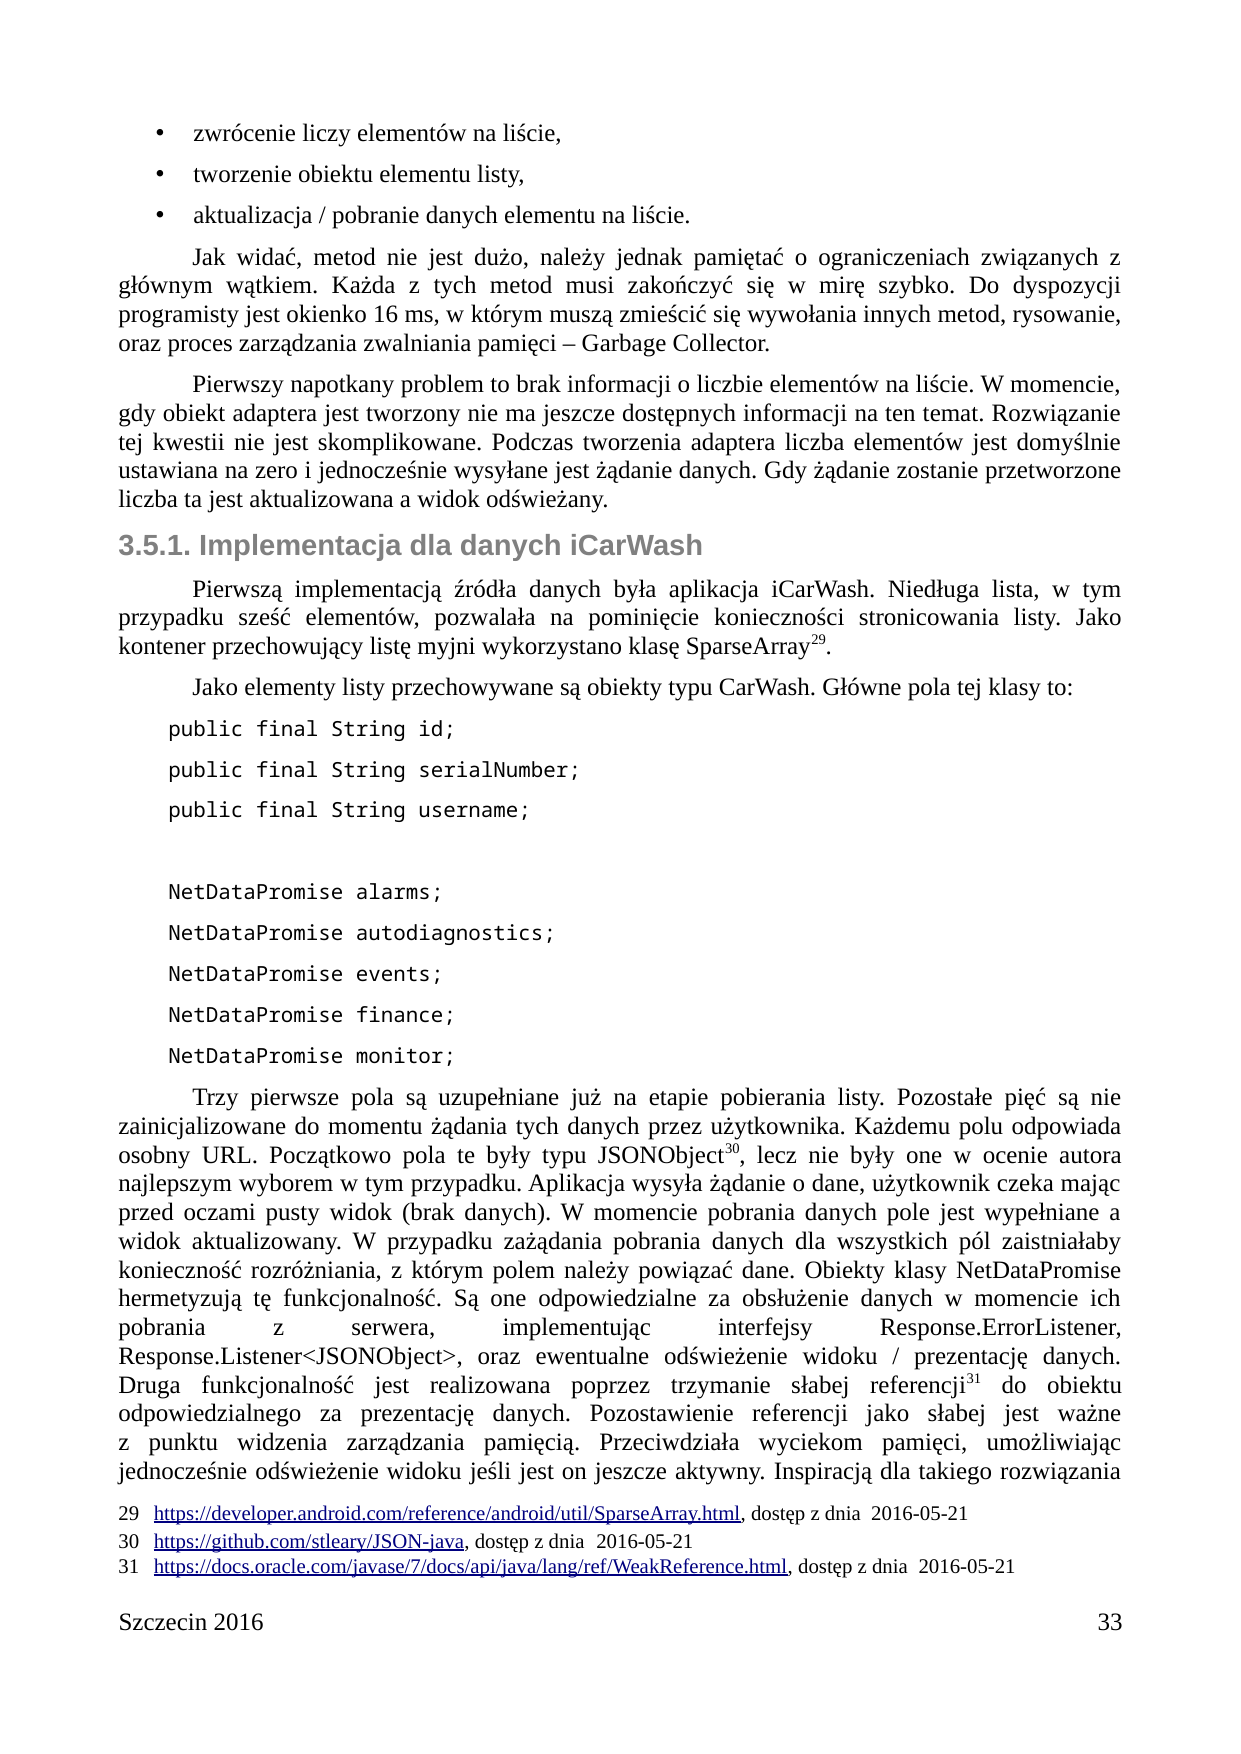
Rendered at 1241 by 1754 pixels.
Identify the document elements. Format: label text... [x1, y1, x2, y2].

text NetDataPromise events; [118, 959, 1122, 988]
text public final String id; [118, 714, 1122, 742]
text Pierwszy napotkany problem to brak informacji o liczbie elementów na liście. W momencie, gdy obiekt adaptera jest tworzony nie ma jeszcze dostępnych informacji na ten temat. Rozwiązanie tej kwestii nie jest skomplikowane. Podczas tworzenia adaptera liczba elementów jest domyślnie ustawiana na zero i jednocześnie wysyłane jest żądanie danych. Gdy żądanie zostanie przetworzone liczba ta jest aktualizowana a widok odświeżany. [118, 369, 1122, 513]
text public final String username; [118, 796, 1122, 824]
text https://github.com/stleary/JSON-java, dostęp z dnia 2016-05-21 [118, 1525, 1122, 1553]
text NetDataPromise finance; [118, 1000, 1122, 1029]
list zwrócenie liczy elementów na liście, [156, 118, 1122, 147]
subtitle 3.5.1. Implementacja dla danych iCarWash [118, 528, 1122, 561]
text NetDataPromise monitor; [118, 1041, 1122, 1070]
text https://docs.oracle.com/javase/7/docs/api/java/lang/ref/WeakReference.html, dostęp z dnia 2016-05-21 [118, 1553, 1122, 1578]
text Jako elementy listy przechowywane są obiekty typu CarWash. Główne pola tej klasy to: [118, 672, 1122, 701]
text public final String serialNumber; [118, 755, 1122, 783]
text Jak widać, metod nie jest dużo, należy jednak pamiętać o ograniczeniach związanych z głównym wątkiem. Każda z tych metod musi zakończyć się w mirę szybko. Do dyspozycji programisty jest okienko 16 ms, w którym muszą zmieścić się wywołania innych metod, rysowanie, oraz proces zarządzania zwalniania pamięci – Garbage Collector. [118, 242, 1122, 357]
text NetDataPromise alarms; [118, 877, 1122, 906]
text NetDataPromise autodiagnostics; [118, 918, 1122, 947]
list tworzenie obiektu elementu listy, [156, 159, 1122, 188]
text Trzy pierwsze pola są uzupełniane już na etapie pobierania listy. Pozostałe pięć są nie zainicjalizowane do momentu żądania tych danych przez użytkownika. Każdemu polu odpowiada osobny URL. Początkowo pola te były typu JSONObject, lecz nie były one w ocenie autora najlepszym wyborem w tym przypadku. Aplikacja wysyła żądanie o dane, użytkownik czeka mając przed oczami pusty widok (brak danych). W momencie pobrania danych pole jest wypełniane a widok aktualizowany. W przypadku zażądania pobrania danych dla wszystkich pól zaistniałaby konieczność rozróżniania, z którym polem należy powiązać dane. Obiekty klasy NetDataPromise hermetyzują tę funkcjonalność. Są one odpowiedzialne za obsłużenie danych w momencie ich pobrania z serwera, implementując interfejsy Response.ErrorListener, Response.Listener<JSONObject>, oraz ewentualne odświeżenie widoku / prezentację danych. Druga funkcjonalność jest realizowana poprzez trzymanie słabej referencji do obiektu odpowiedzialnego za prezentację danych. Pozostawienie referencji jako słabej jest ważne z punktu widzenia zarządzania pamięcią. Przeciwdziała wyciekom pamięci, umożliwiając jednocześnie odświeżenie widoku jeśli jest on jeszcze aktywny. Inspiracją dla takiego rozwiązania [118, 1082, 1122, 1485]
list aktualizacja / pobranie danych elementu na liście. [156, 201, 1122, 229]
text Pierwszą implementacją źródła danych była aplikacja iCarWash. Niedługa lista, w tym przypadku sześć elementów, pozwalała na pominięcie konieczności stronicowania listy. Jako kontener przechowujący listę myjni wykorzystano klasę SparseArray. [118, 574, 1122, 660]
text https://developer.android.com/reference/android/util/SparseArray.html, dostęp z dnia 2016-05-21 [118, 1501, 1122, 1525]
